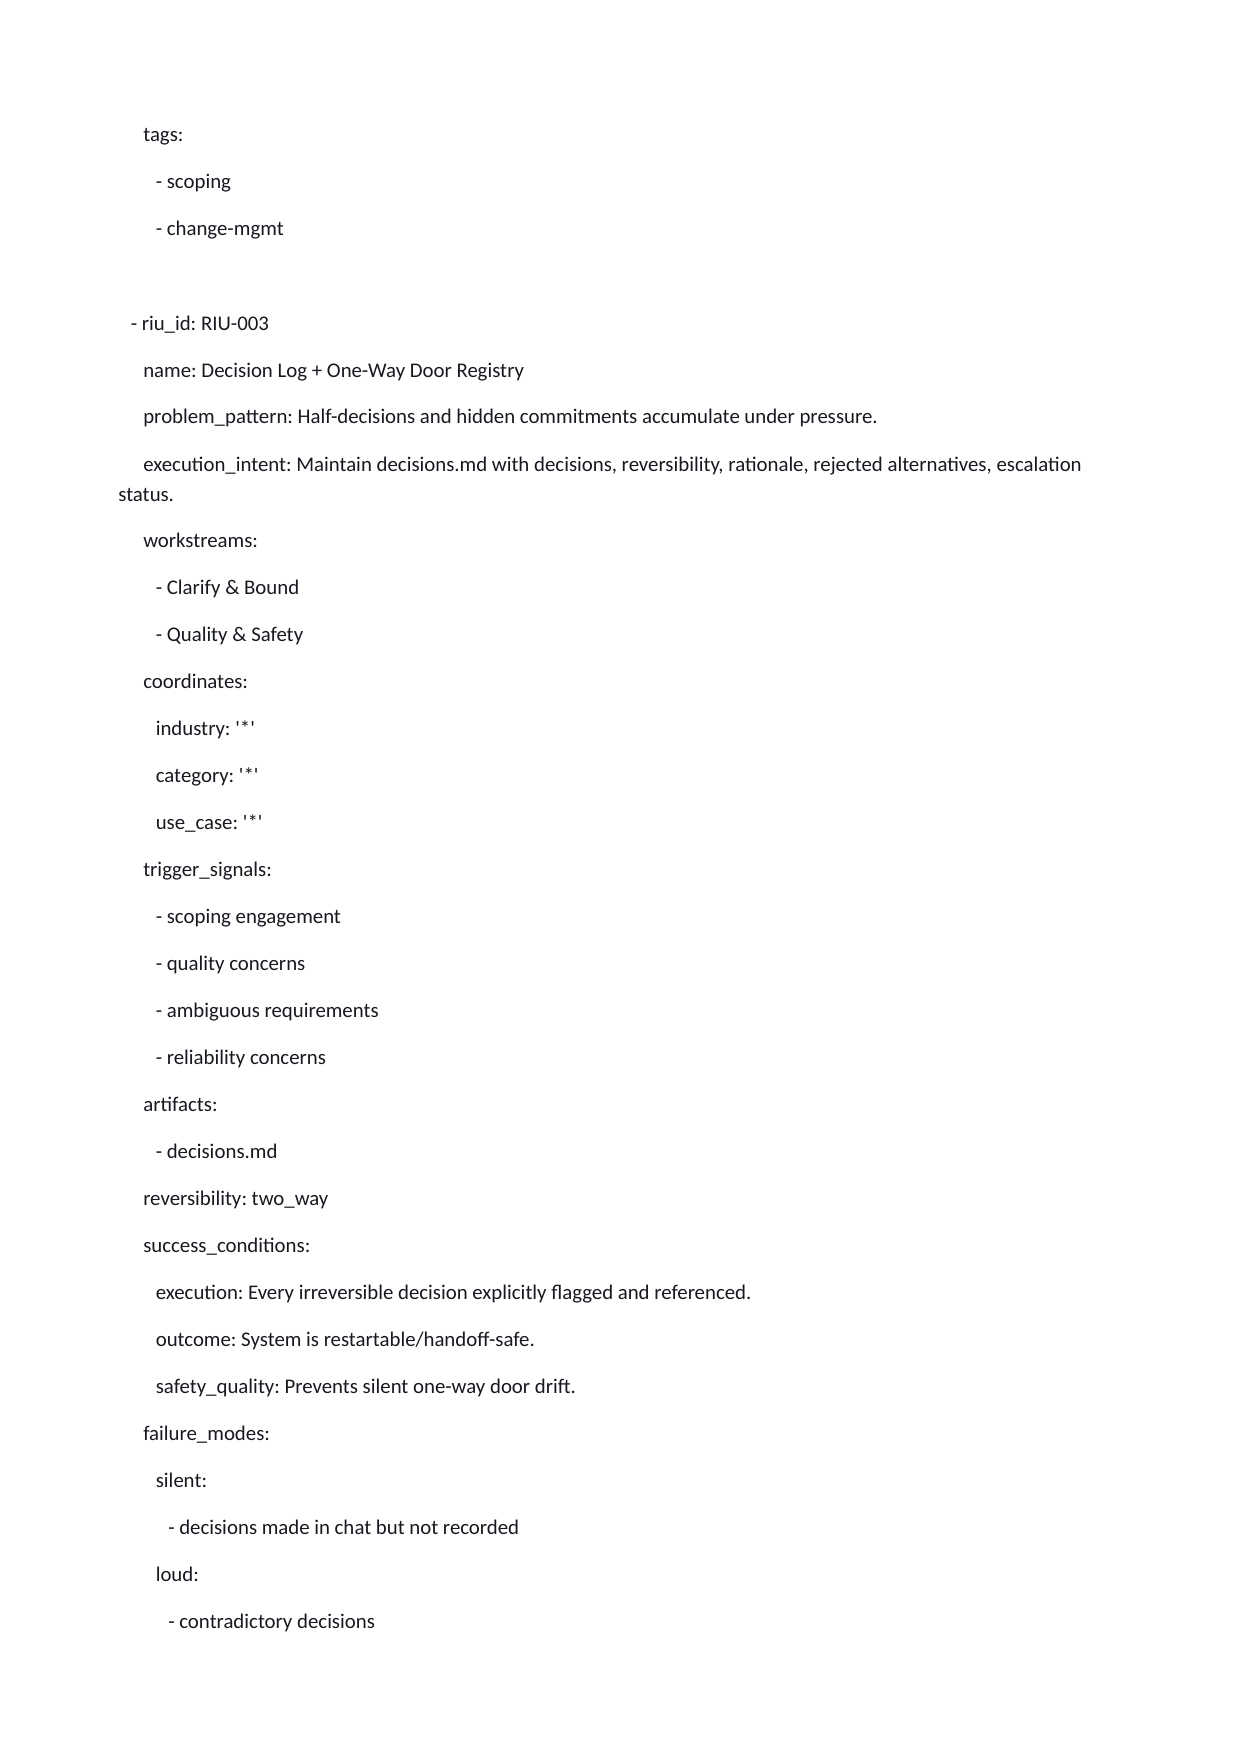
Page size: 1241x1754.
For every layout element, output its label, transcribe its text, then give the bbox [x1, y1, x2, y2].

text - decisions.md [118, 1135, 1122, 1164]
text - contradictory decisions [118, 1605, 1122, 1633]
text tags: [118, 118, 1122, 147]
text trigger_signals: [118, 853, 1122, 882]
text - decisions made in chat but not recorded [118, 1511, 1122, 1539]
text - Quality & Safety [118, 618, 1122, 647]
text use_case: '*' [118, 806, 1122, 835]
text - Clarify & Bound [118, 571, 1122, 600]
text - ambiguous requirements [118, 994, 1122, 1023]
text coordinates: [118, 665, 1122, 694]
text silent: [118, 1464, 1122, 1493]
text name: Decision Log + One-Way Door Registry [118, 354, 1122, 382]
text - scoping [118, 165, 1122, 194]
text - quality concerns [118, 947, 1122, 976]
text execution: Every irreversible decision explicitly flagged and referenced. [118, 1276, 1122, 1305]
text - reliability concerns [118, 1041, 1122, 1070]
text success_conditions: [118, 1229, 1122, 1258]
text - riu_id: RIU-003 [118, 307, 1122, 335]
text loud: [118, 1558, 1122, 1587]
text failure_modes: [118, 1417, 1122, 1446]
text artifacts: [118, 1088, 1122, 1117]
text - change-mgmt [118, 212, 1122, 241]
text problem_pattern: Half-decisions and hidden commitments accumulate under pressure. [118, 401, 1122, 429]
text industry: '*' [118, 712, 1122, 741]
text execution_intent: Maintain decisions.md with decisions, reversibility, rationale, rejected alternatives, escalation status. [118, 448, 1122, 507]
text - scoping engagement [118, 900, 1122, 929]
text category: '*' [118, 759, 1122, 788]
text outcome: System is restartable/handoff-safe. [118, 1323, 1122, 1352]
text reversibility: two_way [118, 1182, 1122, 1211]
text safety_quality: Prevents silent one-way door drift. [118, 1370, 1122, 1399]
text workstreams: [118, 524, 1122, 553]
